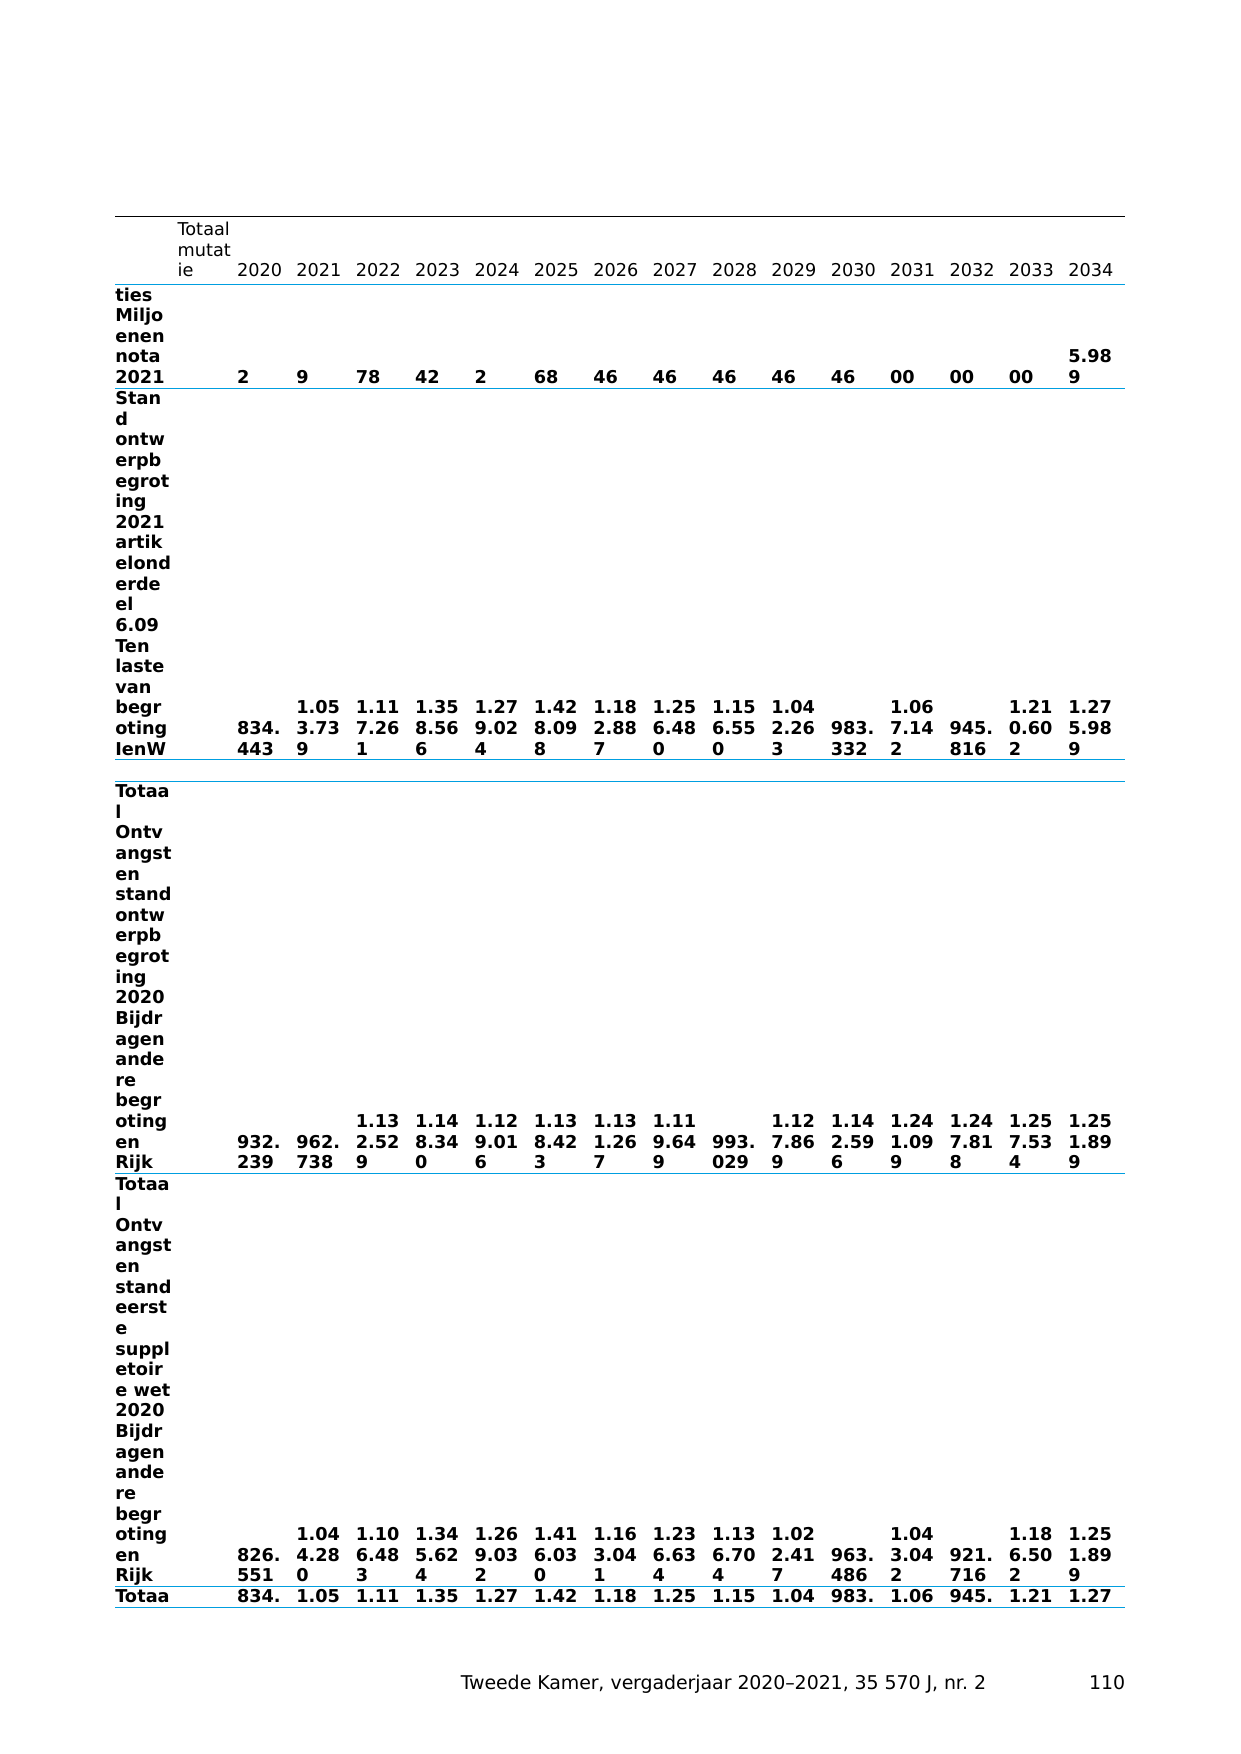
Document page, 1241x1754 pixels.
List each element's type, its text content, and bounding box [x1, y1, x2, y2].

table_cell Totaal mutatie [175, 217, 234, 284]
table_cell 921.716 [946, 1174, 1006, 1586]
table_cell [946, 760, 1006, 781]
table_cell 9 [293, 285, 353, 388]
table_cell 2029 [768, 217, 828, 284]
table_cell 1.428.098 [531, 389, 590, 759]
table_cell 2033 [1006, 217, 1065, 284]
table_cell 2020 [234, 217, 293, 284]
table_cell 1.067.142 [887, 389, 946, 759]
table_cell [709, 760, 768, 781]
table_cell 1.251.899 [1065, 1174, 1125, 1586]
table_cell 1.022.417 [768, 1174, 828, 1586]
table_cell 1.042.263 [768, 389, 828, 759]
table_cell 2025 [531, 217, 590, 284]
table_cell 2032 [946, 217, 1006, 284]
table_cell 1.25 [650, 1587, 709, 1607]
table_cell [1006, 760, 1065, 781]
table_cell [768, 760, 828, 781]
table_cell 963.486 [828, 1174, 887, 1586]
table_cell 834. [234, 1587, 293, 1607]
table_cell 1.106.483 [353, 1174, 412, 1586]
table_cell 2030 [828, 217, 887, 284]
table_cell 945.816 [946, 389, 1006, 759]
table_cell 1.275.989 [1065, 389, 1125, 759]
table_cell ties Miljoenennota 2021 [115, 285, 174, 388]
table_cell 1.21 [1006, 1587, 1065, 1607]
table_cell 46 [828, 285, 887, 388]
table_cell 1.06 [887, 1587, 946, 1607]
table_cell 2024 [471, 217, 531, 284]
table_cell 46 [650, 285, 709, 388]
table_cell 46 [590, 285, 649, 388]
table_cell 00 [887, 285, 946, 388]
table_cell [353, 760, 412, 781]
table_cell 1.345.624 [412, 1174, 471, 1586]
table_cell 42 [412, 285, 471, 388]
table_cell 2023 [412, 217, 471, 284]
table_cell 2021 [293, 217, 353, 284]
table_cell 1.257.534 [1006, 782, 1065, 1173]
table_cell [175, 1587, 234, 1607]
table_cell 1.163.041 [590, 1174, 649, 1586]
table_cell Totaal Ontvangsten stand ontwerpbegroting 2020 Bijdragen andere begrotingen Rijk [115, 782, 174, 1173]
table_cell [590, 760, 649, 781]
table_cell [293, 760, 353, 781]
table_cell 1.251.899 [1065, 782, 1125, 1173]
table_cell 2031 [887, 217, 946, 284]
table_cell 2 [234, 285, 293, 388]
table_cell 1.18 [590, 1587, 649, 1607]
table_cell [471, 760, 531, 781]
table_cell 834.443 [234, 389, 293, 759]
table_cell [115, 217, 174, 284]
table_cell 1.142.596 [828, 782, 887, 1173]
table_cell 1.182.887 [590, 389, 649, 759]
table_cell [412, 760, 471, 781]
table_cell 1.358.566 [412, 389, 471, 759]
table_cell 1.247.818 [946, 782, 1006, 1173]
table_cell 1.11 [353, 1587, 412, 1607]
table_cell 1.136.704 [709, 1174, 768, 1586]
table_cell 983.332 [828, 389, 887, 759]
table_cell 1.127.869 [768, 782, 828, 1173]
table_cell 1.043.042 [887, 1174, 946, 1586]
table_cell 1.148.340 [412, 782, 471, 1173]
table_cell [175, 782, 234, 1173]
table_cell 1.117.261 [353, 389, 412, 759]
table_cell [887, 760, 946, 781]
table_cell [1065, 760, 1125, 781]
table_cell 46 [709, 285, 768, 388]
table_cell 1.156.550 [709, 389, 768, 759]
table_cell Totaa [115, 1587, 174, 1607]
table_header Tabel 35 Artikel 6 Bijdragen andere begrotingen Rijk (bedragen x € 1.000) [115, 191, 1125, 216]
table_cell [175, 1174, 234, 1586]
table_cell 826.551 [234, 1174, 293, 1586]
table_cell 932.239 [234, 782, 293, 1173]
table_cell [175, 389, 234, 759]
table_cell 1.236.634 [650, 1174, 709, 1586]
table_cell [175, 285, 234, 388]
table_cell 1.132.529 [353, 782, 412, 1173]
table_cell 983. [828, 1587, 887, 1607]
table_cell 2026 [590, 217, 649, 284]
table_cell 2034 [1065, 217, 1125, 284]
table_cell 962.738 [293, 782, 353, 1173]
table_cell 2027 [650, 217, 709, 284]
table_cell [828, 760, 887, 781]
table_cell 2022 [353, 217, 412, 284]
table_cell 1.138.423 [531, 782, 590, 1173]
table_cell 1.256.480 [650, 389, 709, 759]
table_cell 1.241.099 [887, 782, 946, 1173]
table_cell 00 [1006, 285, 1065, 388]
table_cell 1.42 [531, 1587, 590, 1607]
table_cell 46 [768, 285, 828, 388]
table_cell 1.044.280 [293, 1174, 353, 1586]
table_cell Stand ontwerpbegroting 2021 artikelonderdeel 6.09 Ten laste van begroting IenW [115, 389, 174, 759]
table_cell 1.129.016 [471, 782, 531, 1173]
table_cell 1.210.602 [1006, 389, 1065, 759]
table_cell 945. [946, 1587, 1006, 1607]
table_cell 993.029 [709, 782, 768, 1173]
table_cell [234, 760, 293, 781]
table_cell 1.05 [293, 1587, 353, 1607]
table_cell 2028 [709, 217, 768, 284]
table_cell 1.053.739 [293, 389, 353, 759]
table_cell 1.15 [709, 1587, 768, 1607]
table_cell 1.35 [412, 1587, 471, 1607]
table_cell 1.416.030 [531, 1174, 590, 1586]
table_cell 5.989 [1065, 285, 1125, 388]
table_cell [115, 760, 174, 781]
table_cell [650, 760, 709, 781]
table_cell 1.27 [471, 1587, 531, 1607]
table_cell 2 [471, 285, 531, 388]
table_cell 78 [353, 285, 412, 388]
table_cell Totaal Ontvangsten stand eerste suppletoire wet 2020 Bijdragen andere begrotingen Rijk [115, 1174, 174, 1586]
table_cell 1.131.267 [590, 782, 649, 1173]
table_cell [531, 760, 590, 781]
table_cell 68 [531, 285, 590, 388]
table_cell 00 [946, 285, 1006, 388]
table_cell 1.186.502 [1006, 1174, 1065, 1586]
table_cell 1.279.024 [471, 389, 531, 759]
table_cell 1.119.649 [650, 782, 709, 1173]
table_cell 1.269.032 [471, 1174, 531, 1586]
table_cell 1.04 [768, 1587, 828, 1607]
table_cell [175, 760, 234, 781]
table_cell 1.27 [1065, 1587, 1125, 1607]
